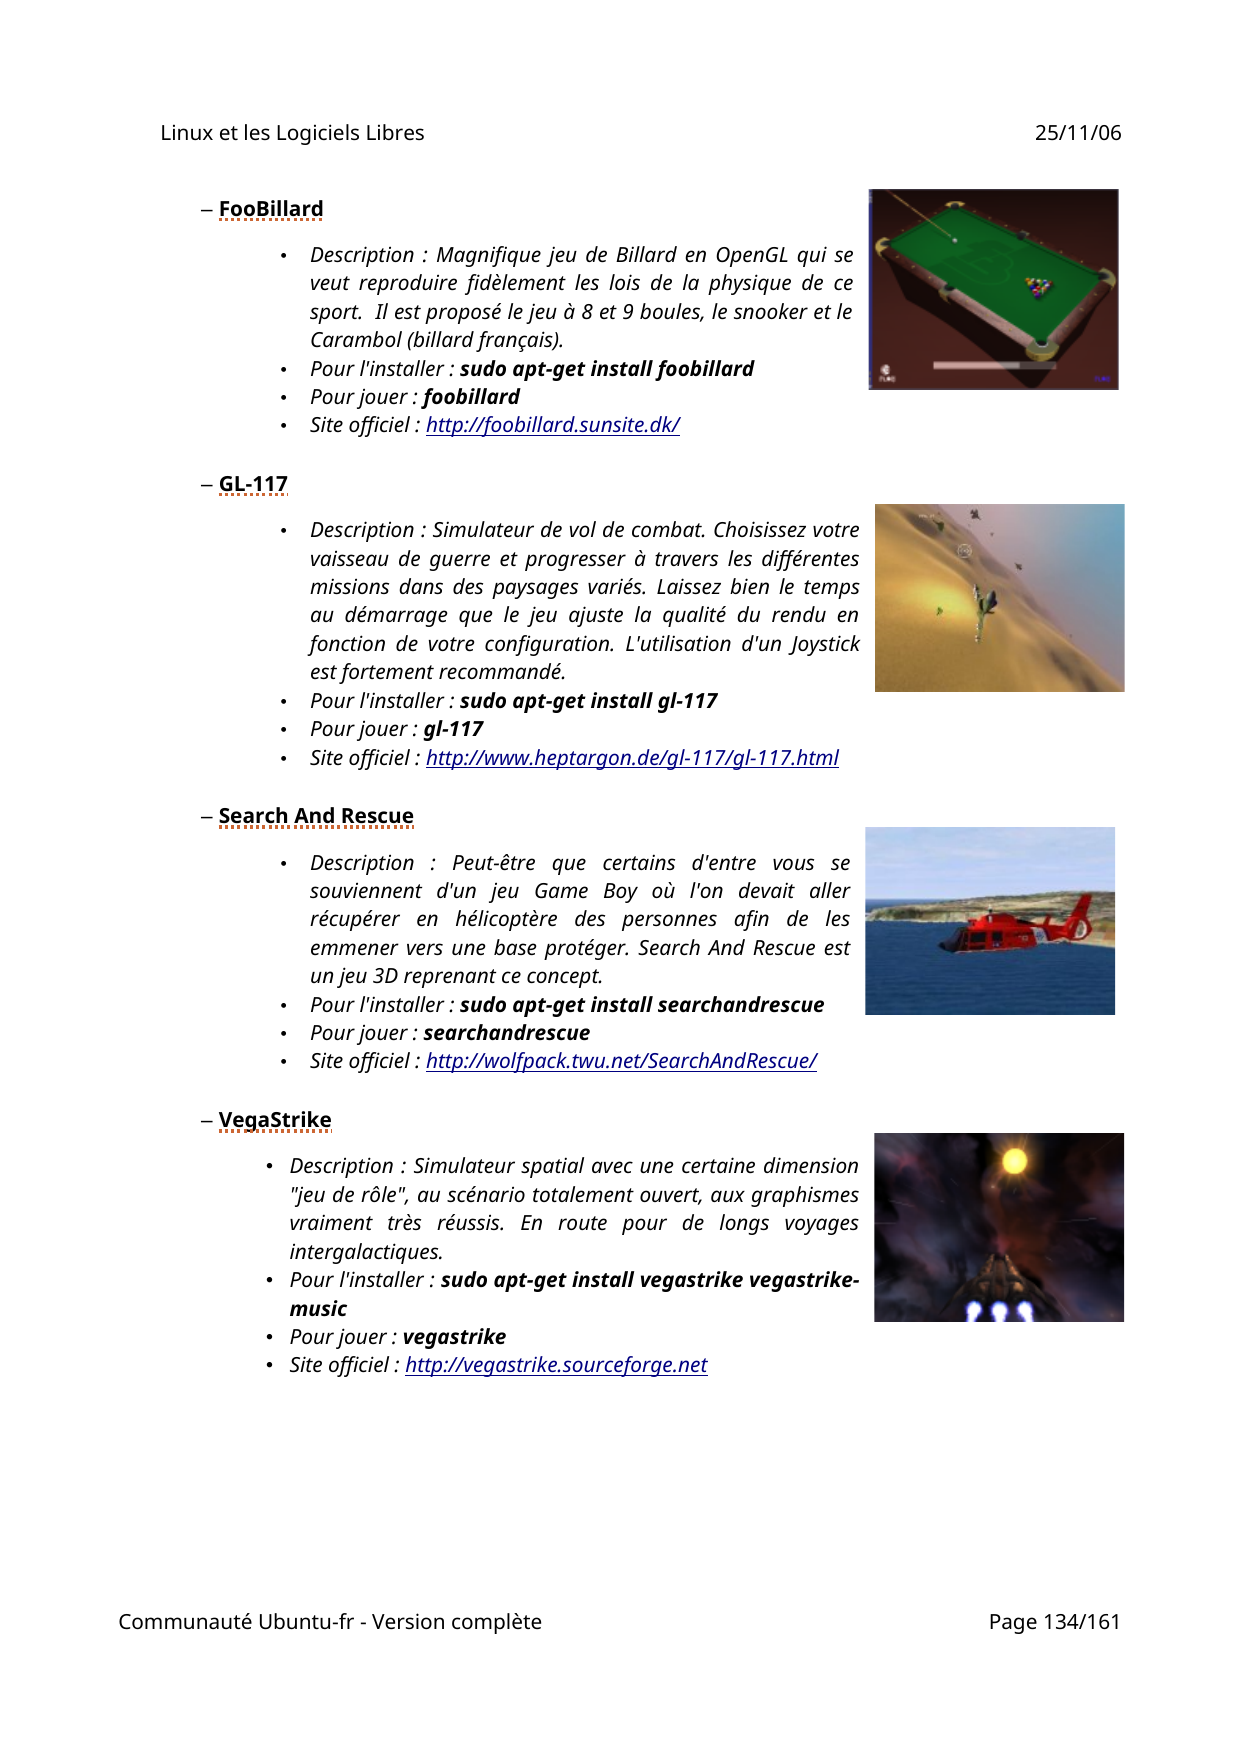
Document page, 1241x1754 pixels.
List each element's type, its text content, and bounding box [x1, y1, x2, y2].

list Pour l'installer : sudo apt-get install vegastrike vegastrike-music [266, 1265, 874, 1322]
subtitle VegaStrike [201, 1105, 1122, 1134]
list Pour jouer : vegastrike [266, 1322, 1122, 1351]
list Pour l'installer : sudo apt-get install searchandrescue [280, 990, 1122, 1018]
list Pour l'installer : sudo apt-get install foobillard [280, 354, 868, 382]
list Pour l'installer : sudo apt-get install gl-117 [280, 686, 1122, 714]
list Pour jouer : foobillard [280, 382, 1122, 411]
list Description : Simulateur spatial avec une certaine dimension "jeu de rôle", au scénario totalement ouvert, aux graphismes vraiment très réussis. En route pour de longs voyages intergalactiques. [266, 1151, 874, 1265]
list Pour jouer : gl-117 [280, 714, 1122, 743]
picture [874, 1133, 1125, 1322]
list Description : Peut-être que certains d'entre vous se souviennent d'un jeu Game Boy où l'on devait aller récupérer en hélicoptère des personnes afin de les emmener vers une base protéger. Search And Rescue est un jeu 3D reprenant ce concept. [280, 848, 865, 990]
picture [865, 827, 1116, 1015]
list Site officiel : http://www.heptargon.de/gl-117/gl-117.html [280, 743, 1122, 771]
picture [875, 504, 1125, 692]
list Pour jouer : searchandrescue [280, 1018, 1122, 1047]
picture [868, 189, 1119, 390]
subtitle GL-117 [201, 469, 1122, 498]
list Description : Magnifique jeu de Billard en OpenGL qui se veut reproduire fidèlement les lois de la physique de ce sport. Il est proposé le jeu à 8 et 9 boules, le snooker et le Carambol (billard français). [280, 240, 868, 354]
list Site officiel : http://wolfpack.twu.net/SearchAndRescue/ [280, 1047, 1122, 1075]
subtitle FooBillard [201, 194, 868, 222]
subtitle Search And Rescue [201, 801, 1122, 830]
list Site officiel : http://foobillard.sunsite.dk/ [280, 411, 1122, 439]
list Site officiel : http://vegastrike.sourceforge.net [266, 1351, 1122, 1379]
list Description : Simulateur de vol de combat. Choisissez votre vaisseau de guerre et progresser à travers les différentes missions dans des paysages variés. Laissez bien le temps au démarrage que le jeu ajuste la qualité du rendu en fonction de votre configuration. L'utilisation d'un Joystick est fortement recommandé. [280, 515, 875, 686]
